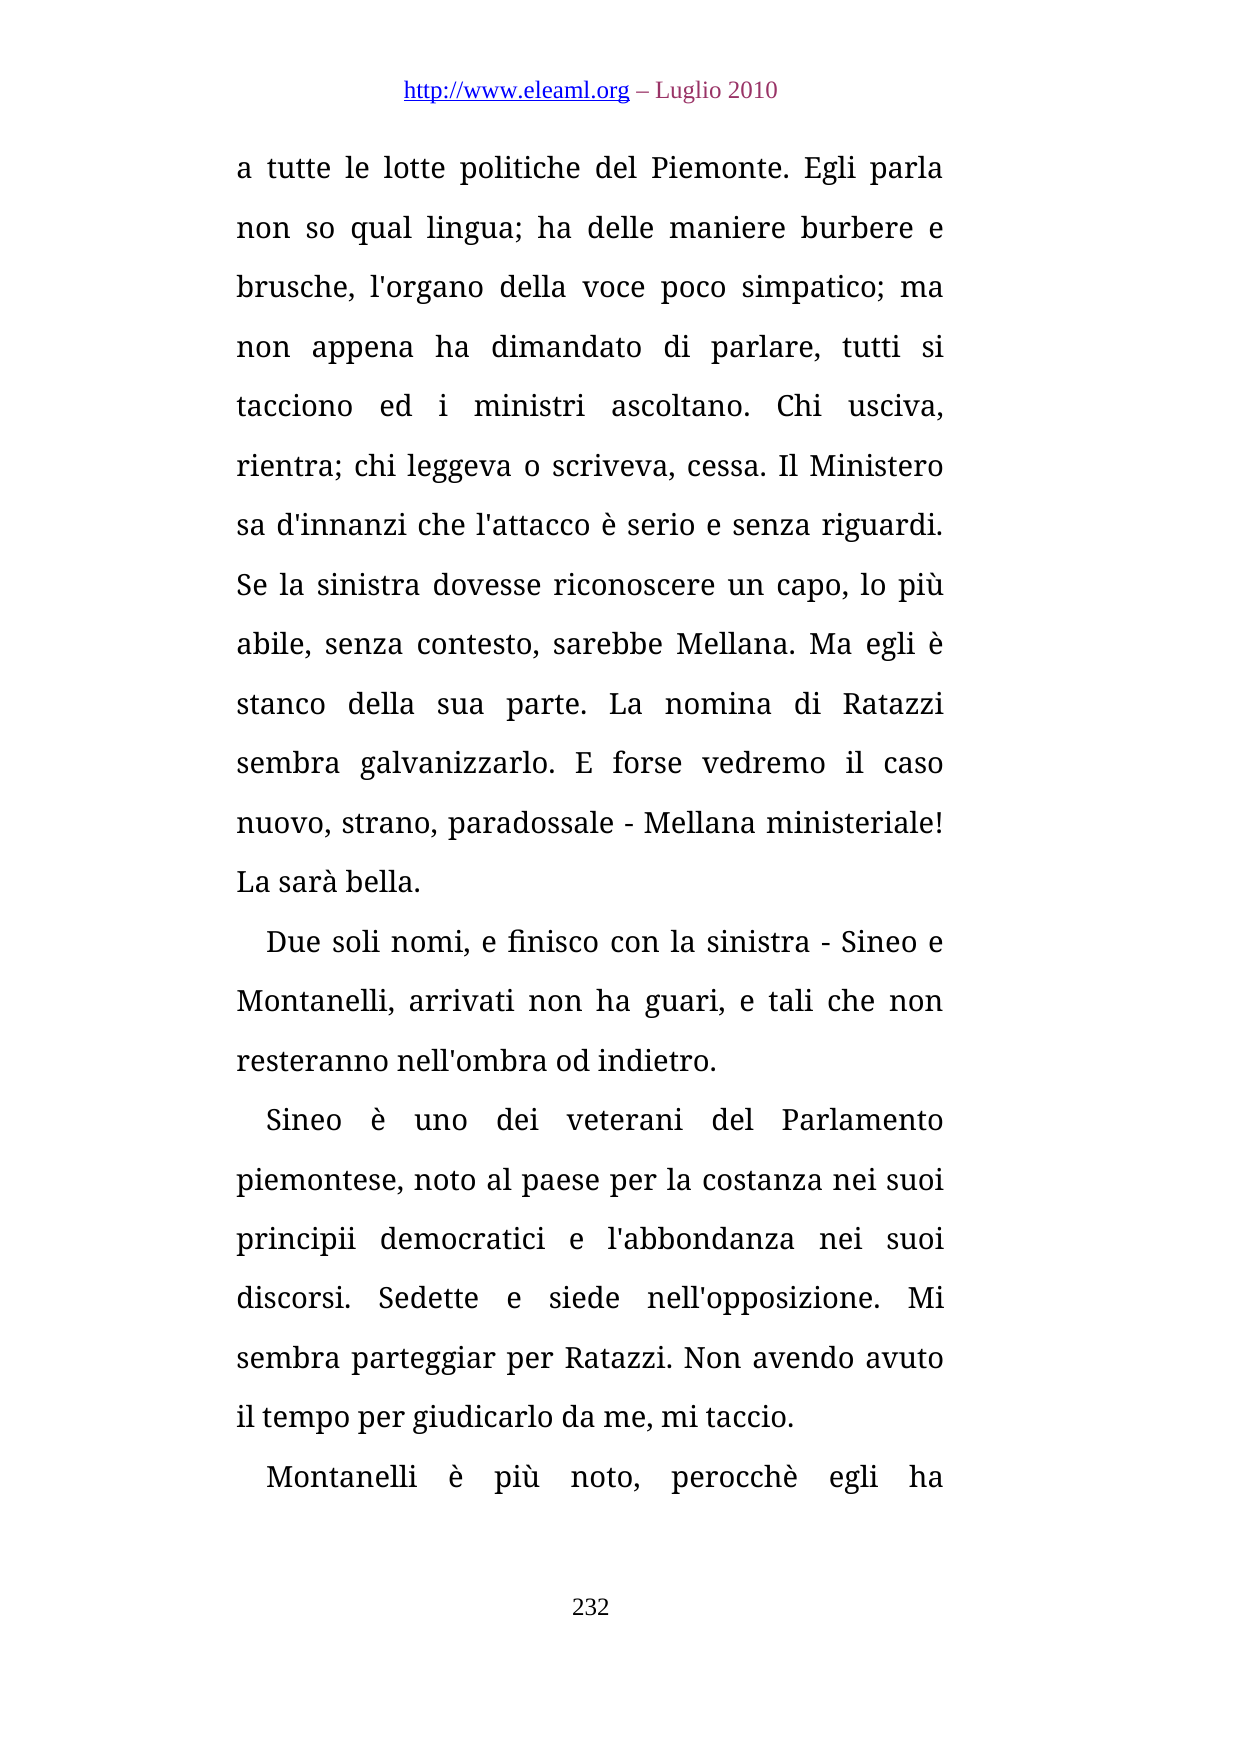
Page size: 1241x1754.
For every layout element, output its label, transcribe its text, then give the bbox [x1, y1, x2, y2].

text Sineo è uno dei veterani del Parlamento piemontese, noto al paese per la costanza nei suoi principii democratici e l'abbondanza nei suoi discorsi. Sedette e siede nell'opposizione. Mi sembra parteggiar per Ratazzi. Non avendo avuto il tempo per giudicarlo da me, mi taccio. [236, 1099, 945, 1436]
text a tutte le lotte politiche del Piemonte. Egli parla non so qual lingua; ha delle maniere burbere e brusche, l'organo della voce poco simpatico; ma non appena ha dimandato di parlare, tutti si tacciono ed i ministri ascoltano. Chi usciva, rientra; chi leggeva o scriveva, cessa. Il Ministero sa d'innanzi che l'attacco è serio e senza riguardi. Se la sinistra dovesse riconoscere un capo, lo più abile, senza contesto, sarebbe Mellana. Ma egli è stanco della sua parte. La nomina di Ratazzi sembra galvanizzarlo. E forse vedremo il caso nuovo, strano, paradossale - Mellana ministeriale! La sarà bella. [236, 148, 945, 901]
text Montanelli è più noto, perocchè egli ha [236, 1456, 945, 1496]
text Due soli nomi, e finisco con la sinistra - Sineo e Montanelli, arrivati non ha guari, e tali che non resteranno nell'ombra od indietro. [236, 921, 945, 1079]
